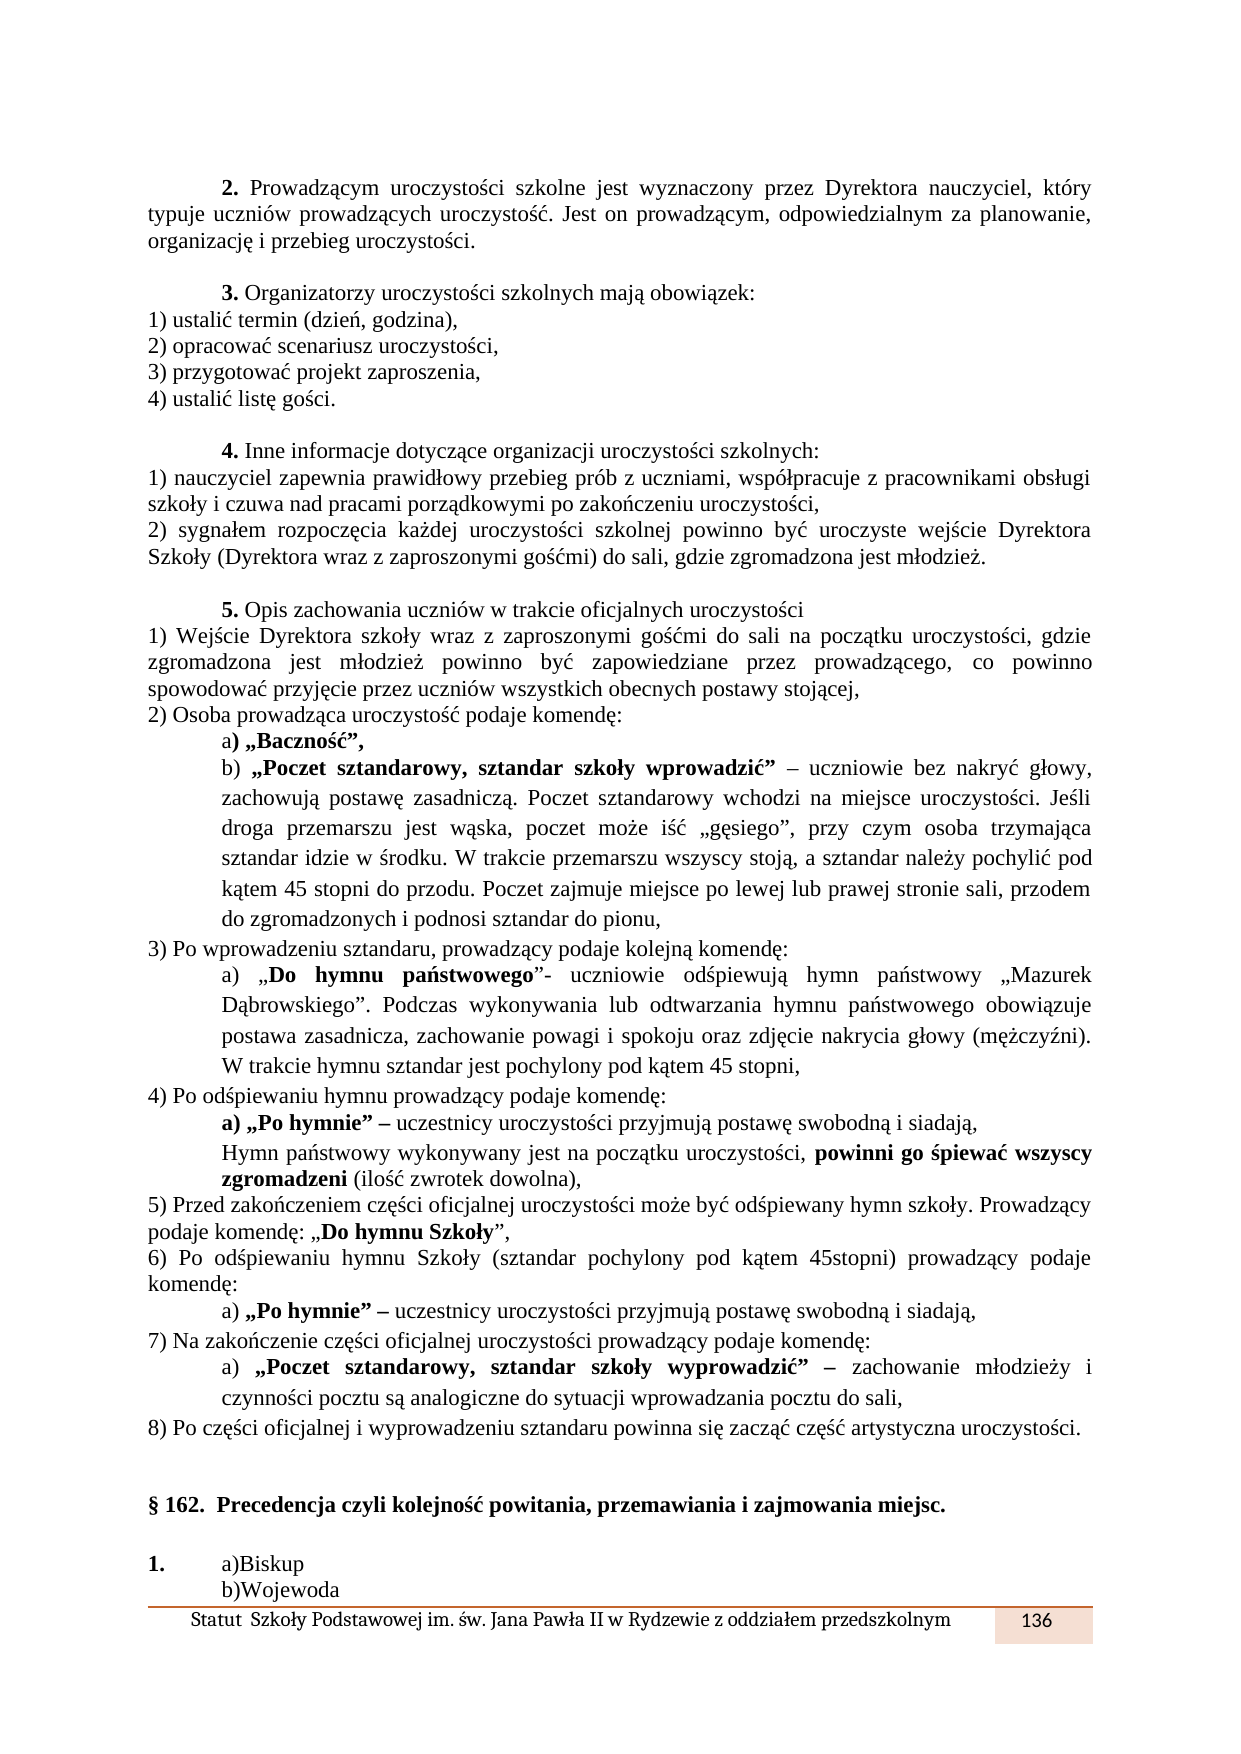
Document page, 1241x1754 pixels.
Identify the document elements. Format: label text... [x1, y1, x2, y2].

text a) „Baczność”, [148, 727, 1093, 754]
text 6) Po odśpiewaniu hymnu Szkoły (sztandar pochylony pod kątem 45stopni) prowadzący podaje komendę: [148, 1244, 1093, 1297]
text 5) Przed zakończeniem części oficjalnej uroczystości może być odśpiewany hymn szkoły. Prowadzący podaje komendę: „Do hymnu Szkoły”, [148, 1191, 1093, 1244]
text 1) nauczyciel zapewnia prawidłowy przebieg prób z uczniami, współpracuje z pracownikami obsługi szkoły i czuwa nad pracami porządkowymi po zakończeniu uroczystości, [148, 464, 1093, 517]
text a) „Po hymnie” – uczestnicy uroczystości przyjmują postawę swobodną i siadają, [148, 1108, 1093, 1135]
text a) „Poczet sztandarowy, sztandar szkoły wyprowadzić” – zachowanie młodzieży i czynności pocztu są analogiczne do sytuacji wprowadzania pocztu do sali, [221, 1353, 1093, 1410]
text 3) przygotować projekt zaproszenia, [148, 358, 1093, 385]
text 2. Prowadzącym uroczystości szkolne jest wyznaczony przez Dyrektora nauczyciel, który typuje uczniów prowadzących uroczystość. Jest on prowadzącym, odpowiedzialnym za planowanie, organizację i przebieg uroczystości. [148, 174, 1093, 253]
text 3. Organizatorzy uroczystości szkolnych mają obowiązek: [148, 279, 1093, 306]
text Hymn państwowy wykonywany jest na początku uroczystości, powinni go śpiewać wszyscy zgromadzeni (ilość zwrotek dowolna), [221, 1139, 1093, 1191]
text 2) opracować scenariusz uroczystości, [148, 332, 1093, 358]
text 4) ustalić listę gości. [148, 385, 1093, 411]
text b) „Poczet sztandarowy, sztandar szkoły wprowadzić” – uczniowie bez nakryć głowy, zachowują postawę zasadniczą. Poczet sztandarowy wchodzi na miejsce uroczystości. Jeśli droga przemarszu jest wąska, poczet może iść „gęsiego”, przy czym osoba trzymająca sztandar idzie w środku. W trakcie przemarszu wszyscy stoją, a sztandar należy pochylić pod kątem 45 stopni do przodu. Poczet zajmuje miejsce po lewej lub prawej stronie sali, przodem do zgromadzonych i podnosi sztandar do pionu, [221, 754, 1093, 931]
text 3) Po wprowadzeniu sztandaru, prowadzący podaje kolejną komendę: [148, 935, 1093, 961]
text 1. a)Biskup [148, 1550, 1093, 1576]
text 8) Po części oficjalnej i wyprowadzeniu sztandaru powinna się zacząć część artystyczna uroczystości. [148, 1414, 1093, 1440]
text b)Wojewoda [148, 1576, 1093, 1602]
text 4. Inne informacje dotyczące organizacji uroczystości szkolnych: [148, 437, 1093, 464]
text a) „Po hymnie” – uczestnicy uroczystości przyjmują postawę swobodną i siadają, [148, 1297, 1093, 1323]
text 7) Na zakończenie części oficjalnej uroczystości prowadzący podaje komendę: [148, 1327, 1093, 1353]
text 1) ustalić termin (dzień, godzina), [148, 306, 1093, 332]
text 2) sygnałem rozpoczęcia każdej uroczystości szkolnej powinno być uroczyste wejście Dyrektora Szkoły (Dyrektora wraz z zaproszonymi gośćmi) do sali, gdzie zgromadzona jest młodzież. [148, 517, 1093, 569]
text 2) Osoba prowadząca uroczystość podaje komendę: [148, 701, 1093, 727]
text 5. Opis zachowania uczniów w trakcie oficjalnych uroczystości [148, 596, 1093, 622]
text 4) Po odśpiewaniu hymnu prowadzący podaje komendę: [148, 1082, 1093, 1108]
subtitle § 162. Precedencja czyli kolejność powitania, przemawiania i zajmowania miejsc. [148, 1492, 1093, 1518]
text a) „Do hymnu państwowego”- uczniowie odśpiewują hymn państwowy „Mazurek Dąbrowskiego”. Podczas wykonywania lub odtwarzania hymnu państwowego obowiązuje postawa zasadnicza, zachowanie powagi i spokoju oraz zdjęcie nakrycia głowy (mężczyźni). W trakcie hymnu sztandar jest pochylony pod kątem 45 stopni, [221, 961, 1093, 1078]
text 1) Wejście Dyrektora szkoły wraz z zaproszonymi gośćmi do sali na początku uroczystości, gdzie zgromadzona jest młodzież powinno być zapowiedziane przez prowadzącego, co powinno spowodować przyjęcie przez uczniów wszystkich obecnych postawy stojącej, [148, 622, 1093, 701]
